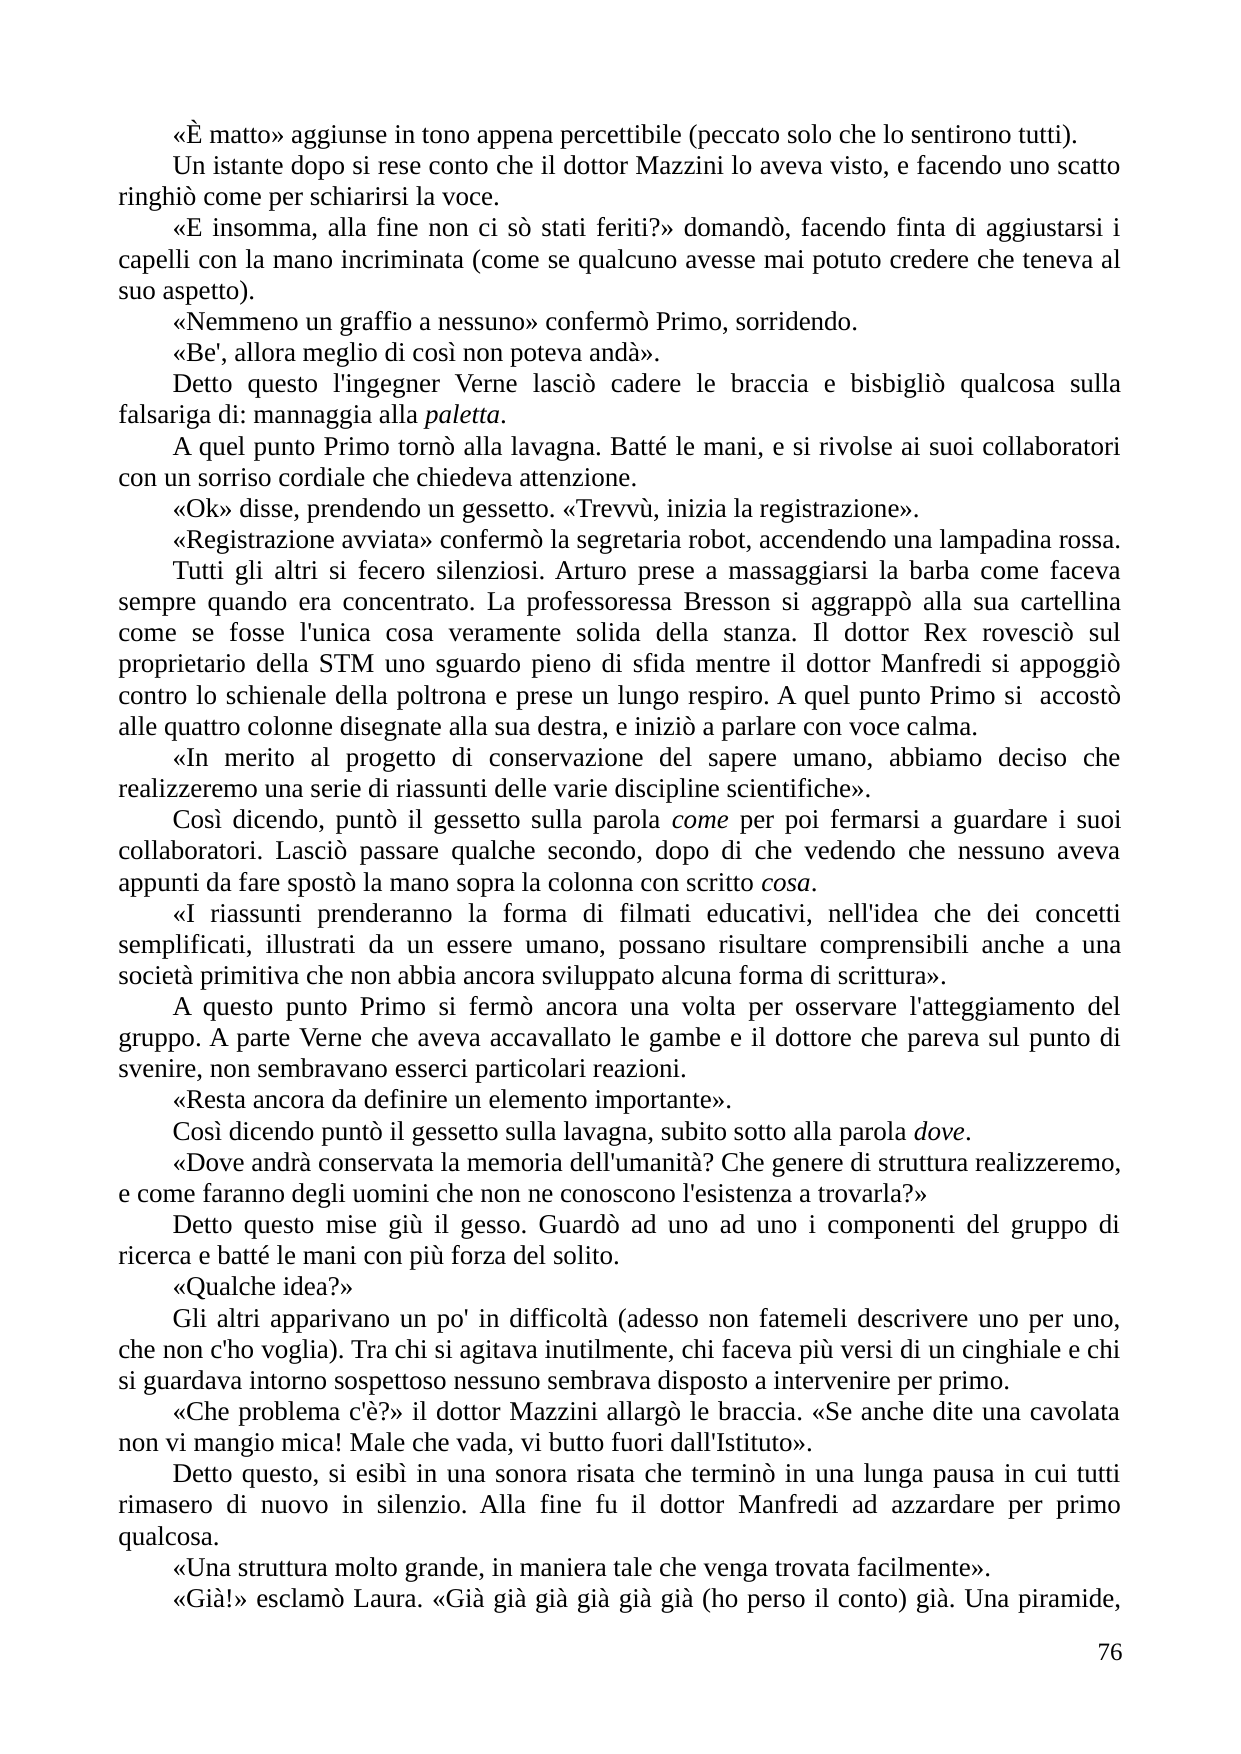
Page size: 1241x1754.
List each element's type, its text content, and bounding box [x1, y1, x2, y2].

text «Che problema c'è?» il dottor Mazzini allargò le braccia. «Se anche dite una cavolata non vi mangio mica! Male che vada, vi butto fuori dall'Istituto». [118, 1395, 1122, 1457]
text «Una struttura molto grande, in maniera tale che venga trovata facilmente». [118, 1551, 1122, 1582]
text Un istante dopo si rese conto che il dottor Mazzini lo aveva visto, e facendo uno scatto ringhiò come per schiarirsi la voce. [118, 149, 1122, 212]
text «Resta ancora da definire un elemento importante». [118, 1084, 1122, 1115]
text Così dicendo, puntò il gessetto sulla parola come per poi fermarsi a guardare i suoi collaboratori. Lasciò passare qualche secondo, dopo di che vedendo che nessuno aveva appunti da fare spostò la mano sopra la colonna con scritto cosa. [118, 803, 1122, 897]
text «Nemmeno un graffio a nessuno» confermò Primo, sorridendo. [118, 305, 1122, 336]
text «Ok» disse, prendendo un gessetto. «Trevvù, inizia la registrazione». [118, 492, 1122, 523]
text Detto questo, si esibì in una sonora risata che terminò in una lunga pausa in cui tutti rimasero di nuovo in silenzio. Alla fine fu il dottor Manfredi ad azzardare per primo qualcosa. [118, 1457, 1122, 1551]
text «Qualche idea?» [118, 1271, 1122, 1302]
text Tutti gli altri si fecero silenziosi. Arturo prese a massaggiarsi la barba come faceva sempre quando era concentrato. La professoressa Bresson si aggrappò alla sua cartellina come se fosse l'unica cosa veramente solida della stanza. Il dottor Rex rovesciò sul proprietario della STM uno sguardo pieno di sfida mentre il dottor Manfredi si appoggiò contro lo schienale della poltrona e prese un lungo respiro. A quel punto Primo si accostò alle quattro colonne disegnate alla sua destra, e iniziò a parlare con voce calma. [118, 554, 1122, 741]
text «È matto» aggiunse in tono appena percettibile (peccato solo che lo sentirono tutti). [118, 118, 1122, 149]
text «Dove andrà conservata la memoria dell'umanità? Che genere di struttura realizzeremo, e come faranno degli uomini che non ne conoscono l'esistenza a trovarla?» [118, 1146, 1122, 1208]
text Così dicendo puntò il gessetto sulla lavagna, subito sotto alla parola dove. [118, 1115, 1122, 1146]
text «In merito al progetto di conservazione del sapere umano, abbiamo deciso che realizzeremo una serie di riassunti delle varie discipline scientifiche». [118, 741, 1122, 803]
text «Registrazione avviata» confermò la segretaria robot, accendendo una lampadina rossa. [118, 523, 1122, 554]
text Gli altri apparivano un po' in difficoltà (adesso non fatemeli descrivere uno per uno, che non c'ho voglia). Tra chi si agitava inutilmente, chi faceva più versi di un cinghiale e chi si guardava intorno sospettoso nessuno sembrava disposto a intervenire per primo. [118, 1302, 1122, 1395]
text A questo punto Primo si fermò ancora una volta per osservare l'atteggiamento del gruppo. A parte Verne che aveva accavallato le gambe e il dottore che pareva sul punto di svenire, non sembravano esserci particolari reazioni. [118, 990, 1122, 1084]
text «Be', allora meglio di così non poteva andà». [118, 336, 1122, 367]
text Detto questo mise giù il gesso. Guardò ad uno ad uno i componenti del gruppo di ricerca e batté le mani con più forza del solito. [118, 1208, 1122, 1271]
text A quel punto Primo tornò alla lavagna. Batté le mani, e si rivolse ai suoi collaboratori con un sorriso cordiale che chiedeva attenzione. [118, 429, 1122, 492]
text Detto questo l'ingegner Verne lasciò cadere le braccia e bisbigliò qualcosa sulla falsariga di: mannaggia alla paletta. [118, 367, 1122, 429]
text «E insomma, alla fine non ci sò stati feriti?» domandò, facendo finta di aggiustarsi i capelli con la mano incriminata (come se qualcuno avesse mai potuto credere che teneva al suo aspetto). [118, 212, 1122, 305]
text «I riassunti prenderanno la forma di filmati educativi, nell'idea che dei concetti semplificati, illustrati da un essere umano, possano risultare comprensibili anche a una società primitiva che non abbia ancora sviluppato alcuna forma di scrittura». [118, 897, 1122, 990]
text «Già!» esclamò Laura. «Già già già già già già (ho perso il conto) già. Una piramide, [118, 1582, 1122, 1613]
